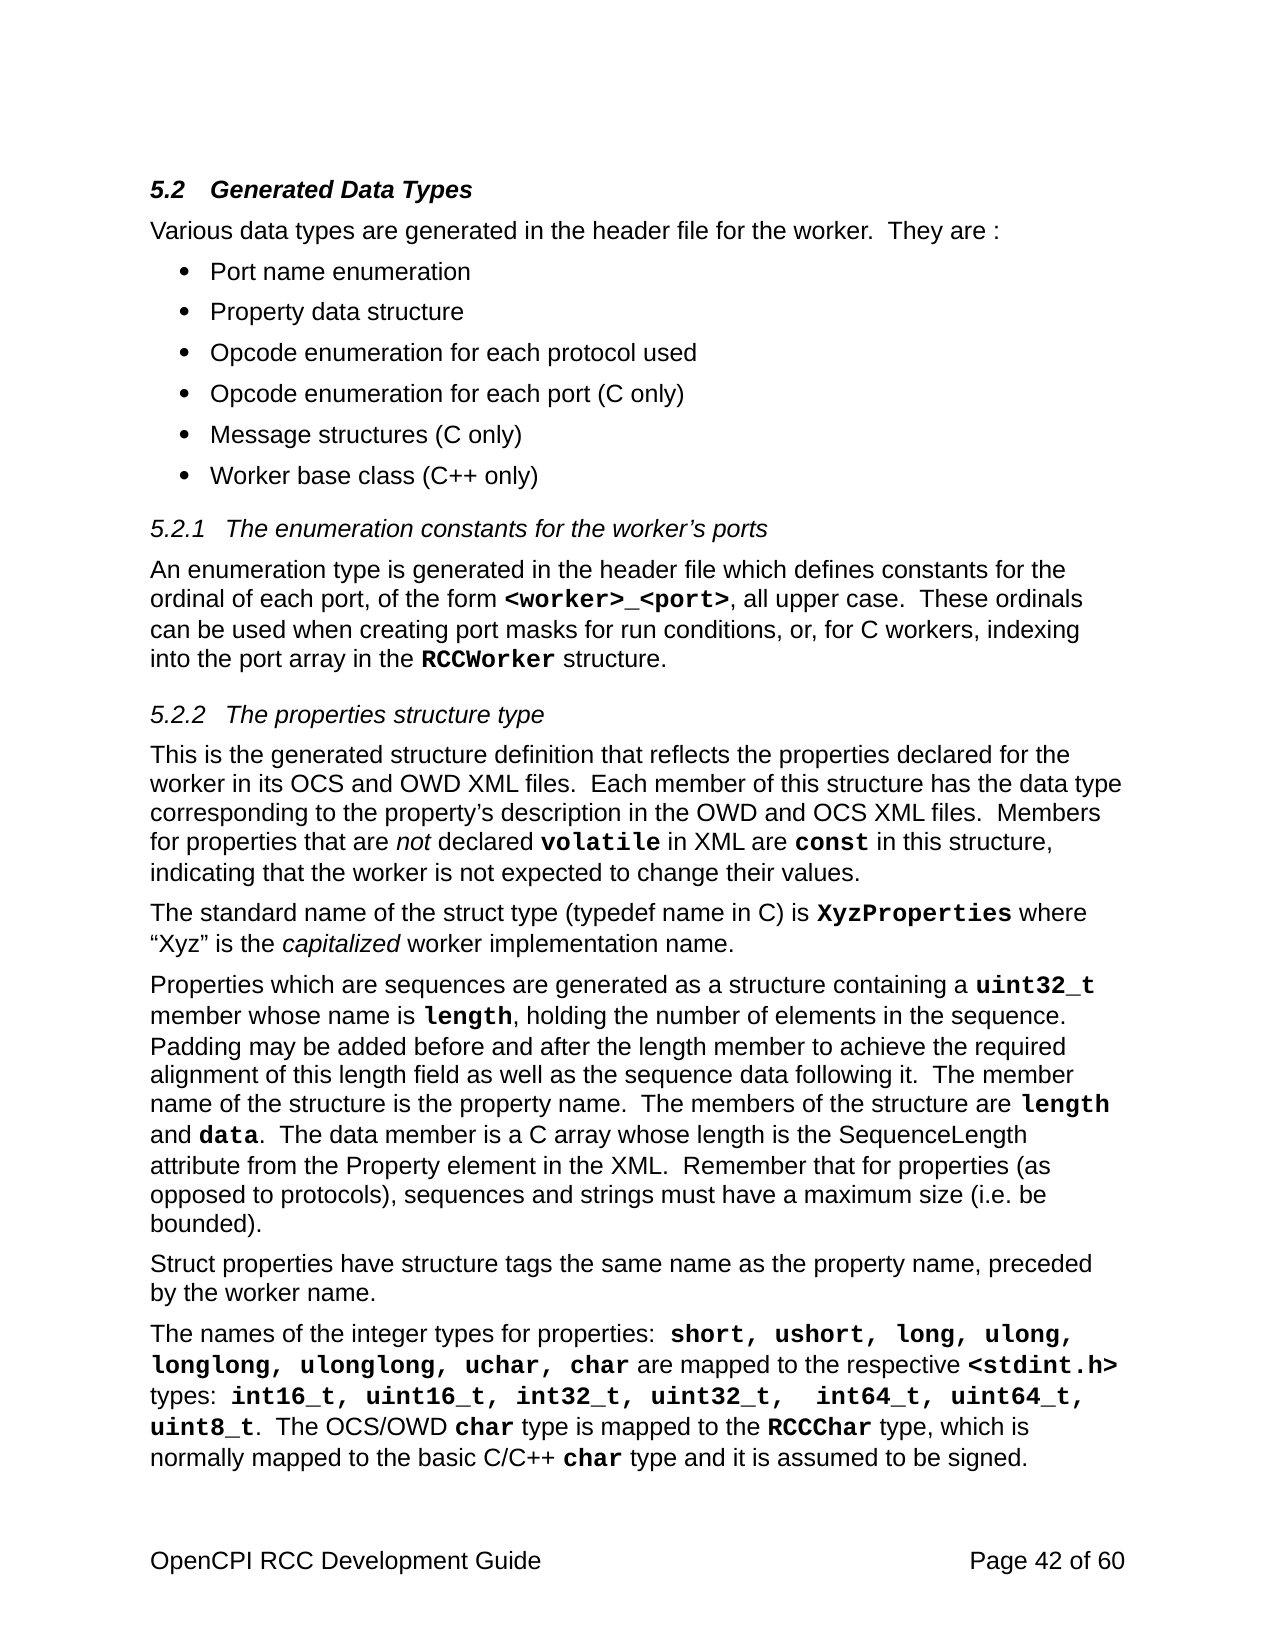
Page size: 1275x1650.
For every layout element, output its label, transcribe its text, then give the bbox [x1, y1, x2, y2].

list Property data structure [180, 297, 1125, 326]
text The standard name of the struct type (typedef name in C) is XyzProperties where “Xyz” is the capitalized worker implementation name. [150, 898, 1125, 958]
text Various data types are generated in the header file for the worker. They are : [150, 216, 1125, 244]
text Properties which are sequences are generated as a structure containing a uint32_t member whose name is length, holding the number of elements in the sequence. Padding may be added before and after the length member to achieve the required alignment of this length field as well as the sequence data following it. The member name of the structure is the property name. The members of the structure are length and data. The data member is a C array whose length is the SequenceLength attribute from the Property element in the XML. Remember that for properties (as opposed to protocols), sequences and strings must have a maximum size (i.e. be bounded). [150, 970, 1125, 1237]
list Opcode enumeration for each protocol used [180, 338, 1125, 367]
list Opcode enumeration for each port (C only) [180, 379, 1125, 408]
subtitle Generated Data Types [150, 175, 1125, 204]
list Message structures (C only) [180, 420, 1125, 449]
text The names of the integer types for properties: short, ushort, long, ulong, longlong, ulonglong, uchar, char are mapped to the respective <stdint.h> types: int16_t, uint16_t, int32_t, uint32_t, int64_t, uint64_t, uint8_t. The OCS/OWD char type is mapped to the RCCChar type, which is normally mapped to the basic C/C++ char type and it is assumed to be signed. [150, 1319, 1125, 1473]
subtitle The enumeration constants for the worker’s ports [150, 514, 1125, 543]
list Port name enumeration [180, 256, 1125, 285]
text This is the generated structure definition that reflects the properties declared for the worker in its OCS and OWD XML files. Each member of this structure has the data type corresponding to the property’s description in the OWD and OCS XML files. Members for properties that are not declared volatile in XML are const in this structure, indicating that the worker is not expected to change their values. [150, 740, 1125, 886]
subtitle The properties structure type [150, 699, 1125, 728]
text An enumeration type is generated in the header file which defines constants for the ordinal of each port, of the form <worker>_<port>, all upper case. These ordinals can be used when creating port masks for run conditions, or, for C workers, indexing into the port array in the RCCWorker structure. [150, 555, 1125, 674]
text Struct properties have structure tags the same name as the property name, preceded by the worker name. [150, 1249, 1125, 1307]
list Worker base class (C++ only) [180, 461, 1125, 489]
